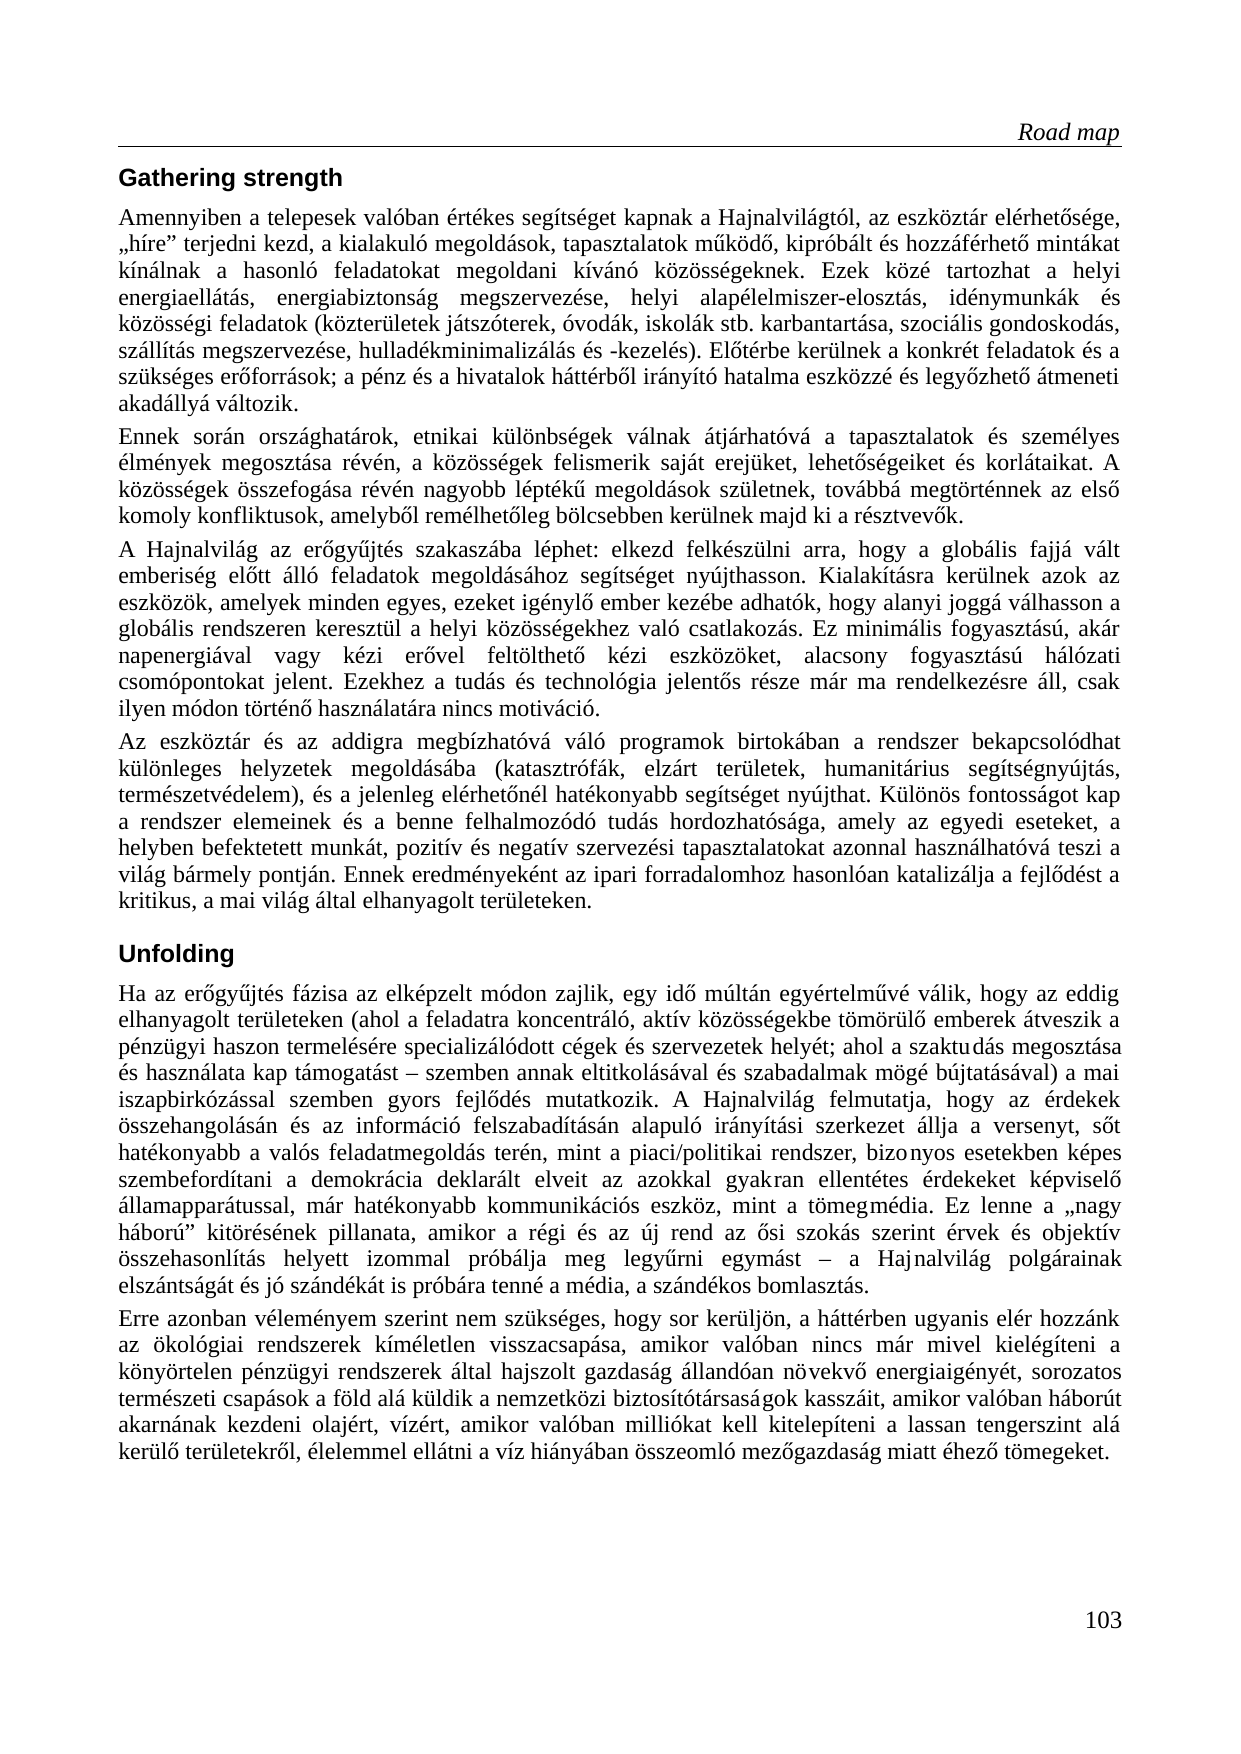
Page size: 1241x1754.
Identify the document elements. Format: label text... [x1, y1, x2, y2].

subtitle Unfolding [118, 939, 1122, 967]
text Ha az erőgyűjtés fázisa az elképzelt módon zajlik, egy idő múltán egyértelművé válik, hogy az eddig elhanyagolt területeken (ahol a feladatra koncentráló, aktív közösségekbe tömörülő emberek átveszik a pénzügyi haszon termelésére specializálódott cégek és szervezetek helyét; ahol a szaktu­dás megosztása és használata kap támogatást – szemben annak eltitkolásával és szabadalmak mögé bújtatásával) a mai iszapbirkózással szemben gyors fejlődés mutatkozik. A Hajnalvilág felmutatja, hogy az érdekek összehangolásán és az információ felszabadításán alapuló irányítási szerkezet állja a versenyt, sőt hatékonyabb a valós feladatmegoldás terén, mint a piaci/politikai rendszer, bizo­nyos esetekben képes szembefordítani a demokrácia deklarált elveit az azokkal gyak­ran ellentétes érdekeket képviselő államapparátussal, már hatékonyabb kommunikációs eszköz, mint a tömeg­média. Ez lenne a „nagy háború” kitörésének pillanata, amikor a régi és az új rend az ősi szokás szerint érvek és objektív összehasonlítás helyett izommal próbálja meg legyűrni egymást – a Haj­nalvilág polgárainak elszántságát és jó szándékát is próbára tenné a média, a szándékos bomlasztás. [118, 980, 1122, 1298]
subtitle Gathering strength [118, 164, 1122, 192]
text A Hajnalvilág az erőgyűjtés szakaszába léphet: elkezd felkészülni arra, hogy a globális fajjá vált emberiség előtt álló feladatok megoldásához segítséget nyújthasson. Kialakításra kerülnek azok az eszközök, amelyek minden egyes, ezeket igénylő ember kezébe adhatók, hogy alanyi joggá válhasson a globális rendszeren keresztül a helyi közösségekhez való csatlakozás. Ez minimális fogyasztású, akár napenergiával vagy kézi erővel feltölthető kézi eszközöket, alacsony fogyasztású hálózati csomópontokat jelent. Ezekhez a tudás és technológia jelentős része már ma rendelkezésre áll, csak ilyen módon történő használatára nincs motiváció. [118, 536, 1122, 722]
text Erre azonban véleményem szerint nem szükséges, hogy sor kerüljön, a háttérben ugyanis elér hozzánk az ökológiai rendszerek kíméletlen visszacsapása, amikor valóban nincs már mivel kielégíteni a könyörtelen pénzügyi rendszerek által hajszolt gazdaság állandóan nö­vekvő energia­igényét, sorozatos természeti csapások a föld alá küldik a nemzetközi biztosítótársasá­gok kasszáit, amikor valóban háborút akarnának kezdeni olajért, vízért, amikor valóban milliókat kell kitelepíteni a lassan tengerszint alá kerülő területekről, élelemmel ellátni a víz hiányában összeomló mezőgazdaság miatt éhező tömegeket. [118, 1305, 1122, 1464]
text Amennyiben a telepesek valóban értékes segítséget kapnak a Hajnalvilágtól, az eszköztár elérhetősége, „híre” terjedni kezd, a kialakuló megoldások, tapasztalatok működő, kipróbált és hozzáférhető mintákat kínálnak a hasonló feladatokat megoldani kívánó közösségeknek. Ezek közé tartozhat a helyi energiaellátás, energiabiztonság megszervezése, helyi alapélelmiszer-elosztás, idénymunkák és közösségi feladatok (közterületek játszóterek, óvodák, iskolák stb. karbantartása, szociális gondoskodás, szállítás megszervezése, hulladékminimalizálás és -kezelés). Előtérbe kerülnek a konkrét feladatok és a szükséges erőforrások; a pénz és a hivatalok háttérből irányító hatalma eszközzé és legyőzhető átmeneti akadállyá változik. [118, 204, 1122, 416]
text Ennek során országhatárok, etnikai különbségek válnak átjárhatóvá a tapasztalatok és személyes élmények megosztása révén, a közösségek felismerik saját erejüket, lehetőségeiket és korlátaikat. A közösségek összefogása révén nagyobb léptékű megoldások születnek, továbbá megtörténnek az első komoly konfliktusok, amelyből remélhetőleg bölcsebben kerülnek majd ki a résztvevők. [118, 423, 1122, 529]
text Az eszköztár és az addigra megbízhatóvá váló programok birtokában a rendszer bekapcsolódhat különleges helyzetek megoldásába (katasztrófák, elzárt területek, humanitárius segítségnyújtás, természetvédelem), és a jelenleg elérhetőnél hatékonyabb segítséget nyújthat. Különös fontosságot kap a rendszer elemeinek és a benne felhalmozódó tudás hordozhatósága, amely az egyedi eseteket, a helyben befektetett munkát, pozitív és negatív szervezési tapasztalatokat azonnal használhatóvá teszi a világ bármely pontján. Ennek eredményeként az ipari forradalomhoz hasonlóan katalizálja a fejlődést a kritikus, a mai világ által elhanyagolt területeken. [118, 728, 1122, 914]
